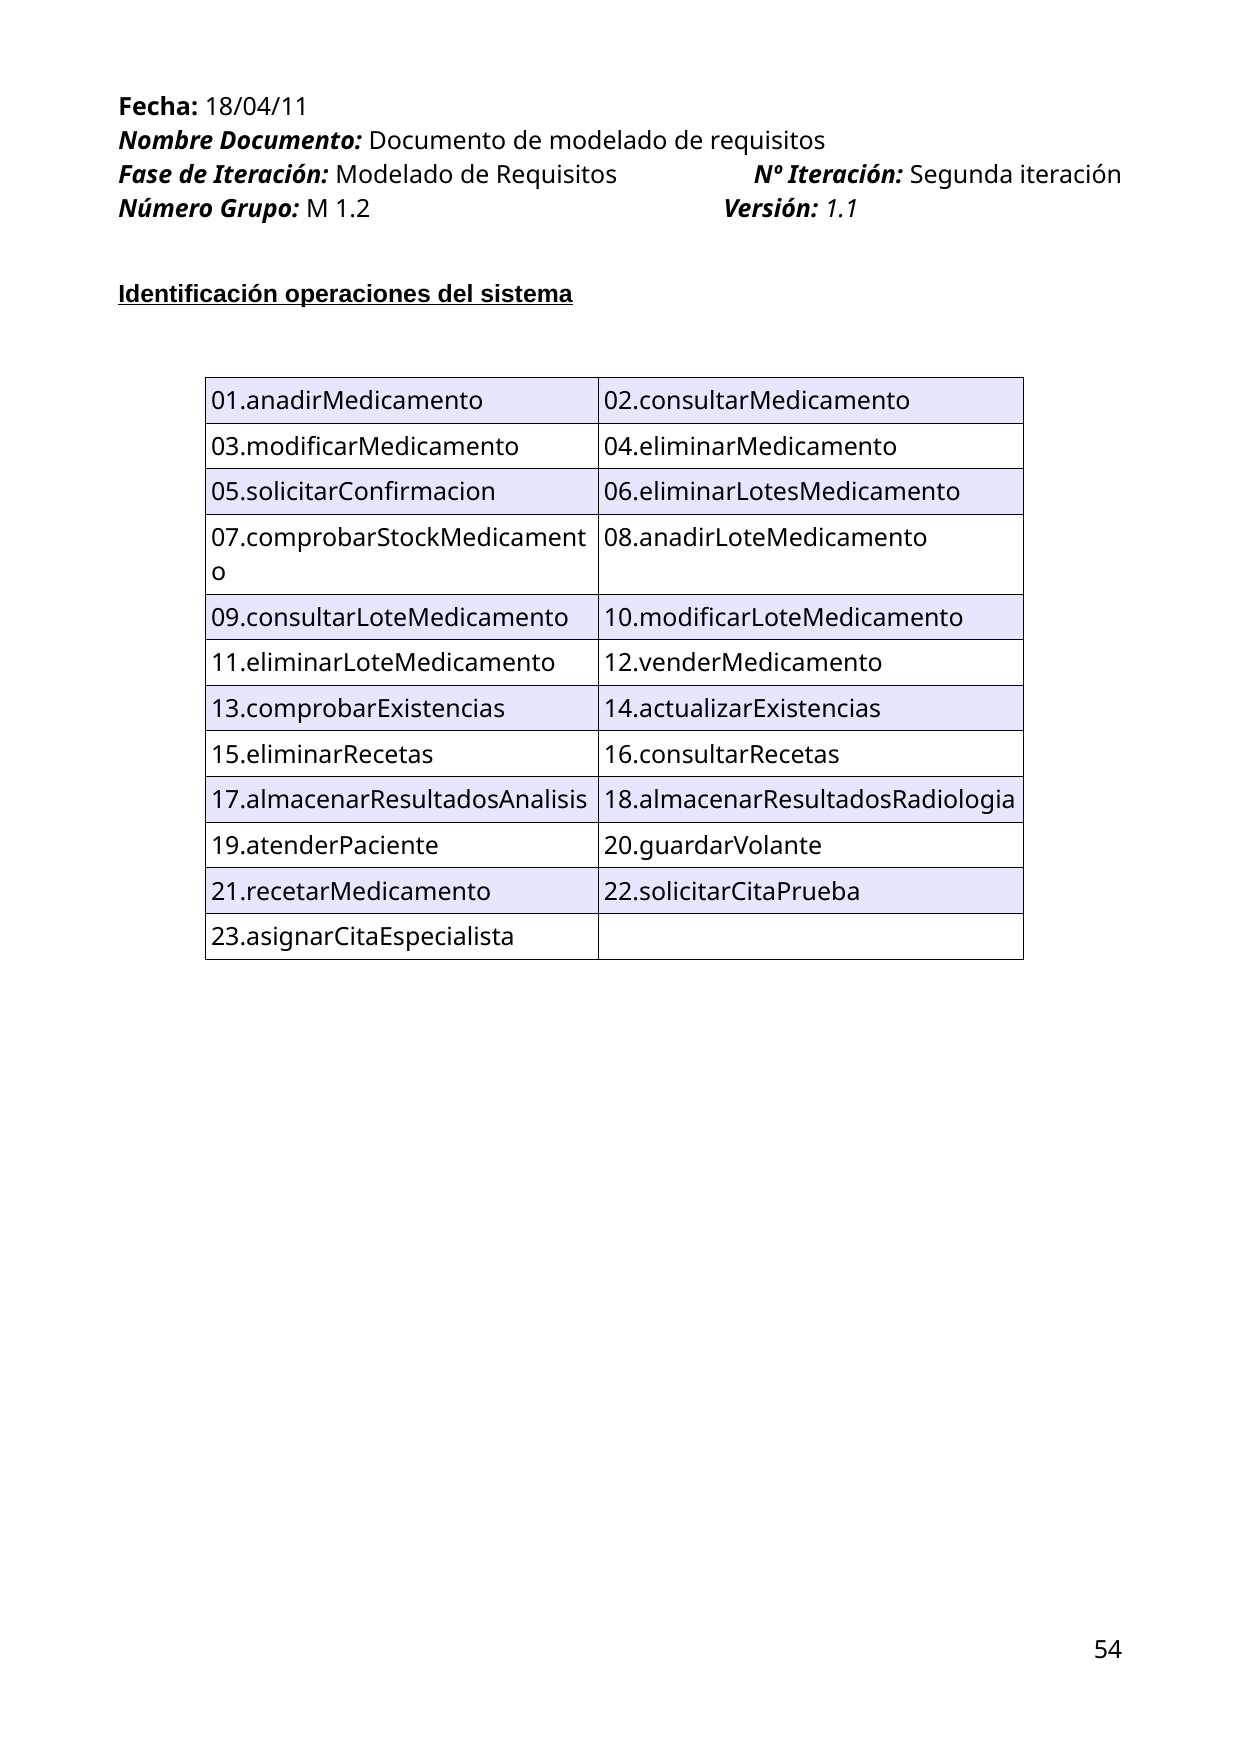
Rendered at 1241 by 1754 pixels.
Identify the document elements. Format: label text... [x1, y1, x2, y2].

table_cell 04.eliminarMedicamento [599, 424, 1023, 468]
table_cell 06.eliminarLotesMedicamento [599, 469, 1023, 514]
table_cell 21.recetarMedicamento [206, 868, 598, 913]
table_cell 16.consultarRecetas [599, 731, 1023, 776]
table_cell 19.atenderPaciente [206, 823, 598, 867]
table_cell 23.asignarCitaEspecialista [206, 914, 598, 958]
table_cell 07.comprobarStockMedicamento [206, 515, 598, 593]
table_cell 11.eliminarLoteMedicamento [206, 640, 598, 685]
table_cell [599, 914, 1023, 958]
table_header 01.anadirMedicamento [206, 378, 598, 423]
table_header 02.consultarMedicamento [599, 378, 1023, 423]
table_cell 15.eliminarRecetas [206, 731, 598, 776]
table_cell 13.comprobarExistencias [206, 686, 598, 730]
table_cell 08.anadirLoteMedicamento [599, 515, 1023, 593]
subtitle Identificación operaciones del sistema [118, 279, 1122, 308]
table_cell 20.guardarVolante [599, 823, 1023, 867]
table_cell 14.actualizarExistencias [599, 686, 1023, 730]
table_cell 22.solicitarCitaPrueba [599, 868, 1023, 913]
table_cell 10.modificarLoteMedicamento [599, 595, 1023, 639]
table_cell 18.almacenarResultadosRadiologia [599, 777, 1023, 822]
table_cell 12.venderMedicamento [599, 640, 1023, 685]
table_cell 03.modificarMedicamento [206, 424, 598, 468]
table_cell 09.consultarLoteMedicamento [206, 595, 598, 639]
table_cell 17.almacenarResultadosAnalisis [206, 777, 598, 822]
table_cell 05.solicitarConfirmacion [206, 469, 598, 514]
